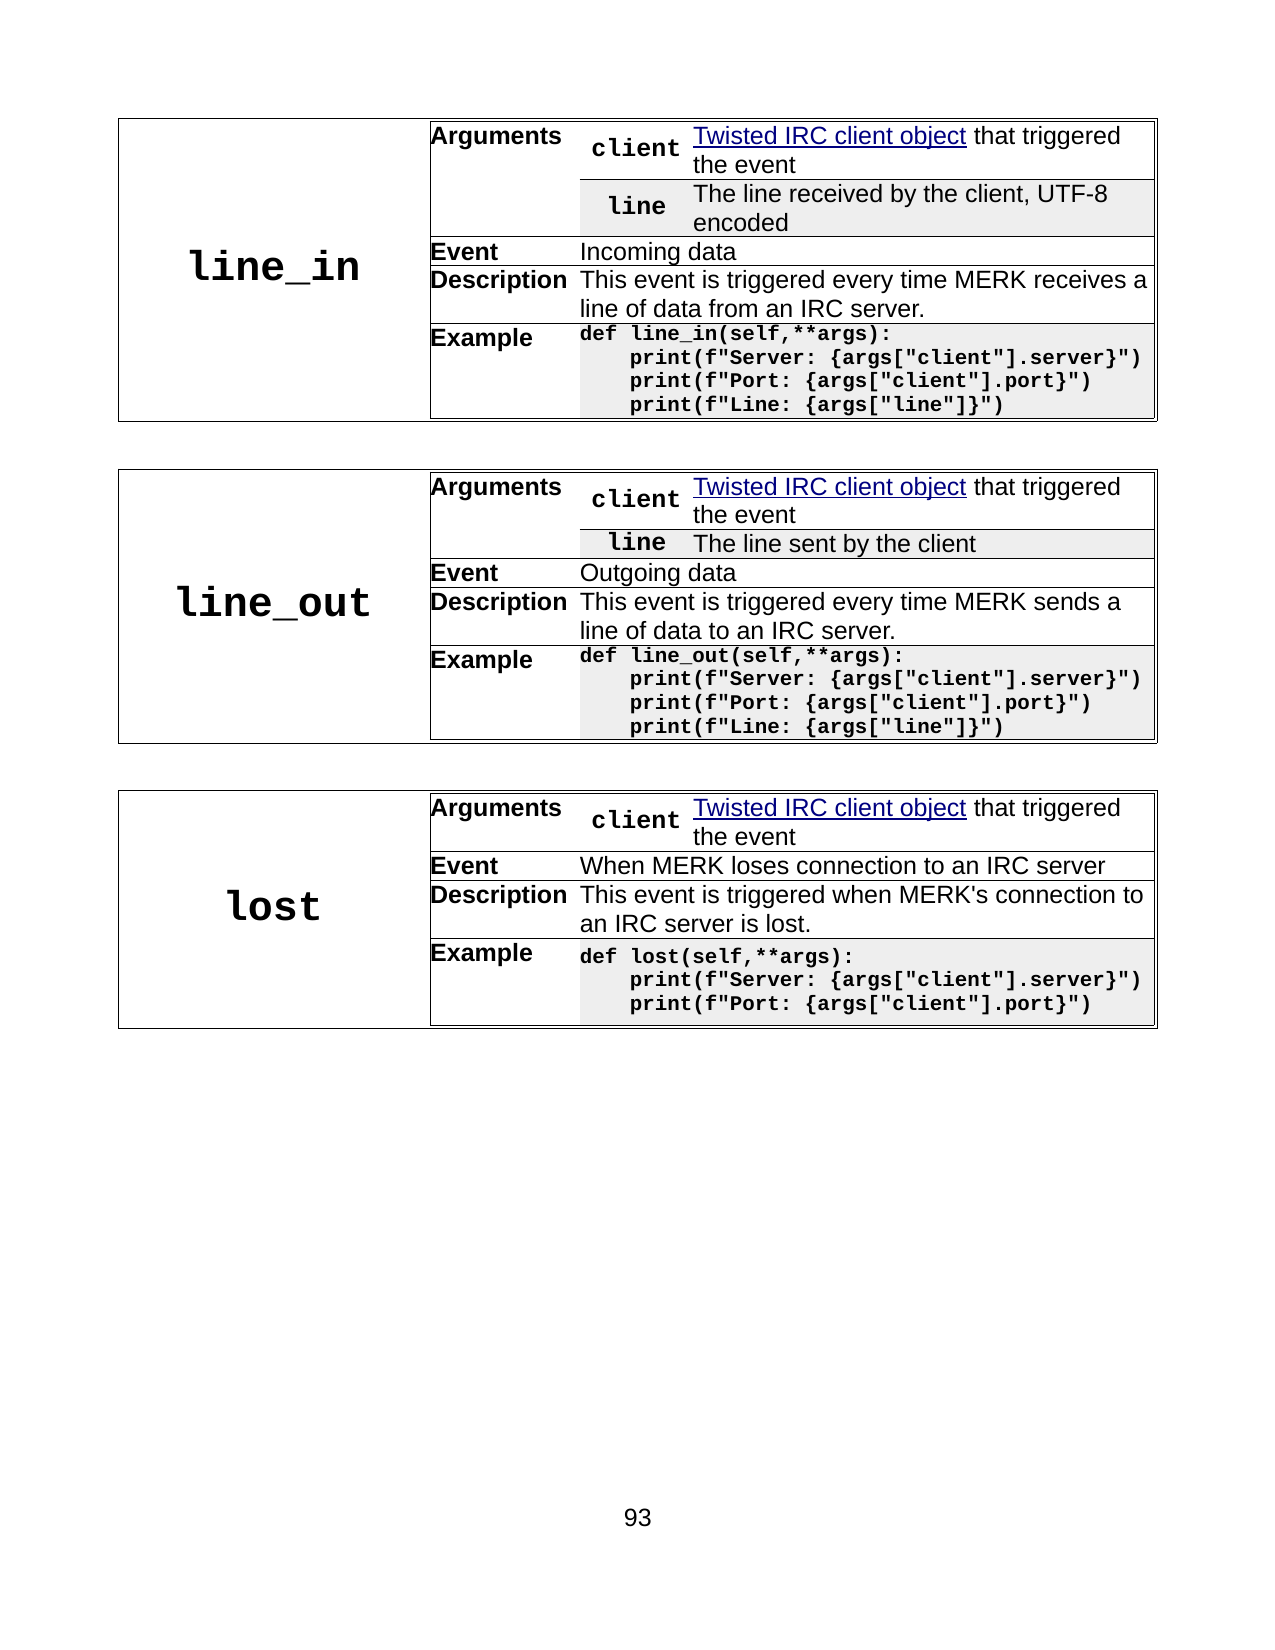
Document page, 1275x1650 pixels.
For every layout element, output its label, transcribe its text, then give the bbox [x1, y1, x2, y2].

table_cell Event [431, 559, 579, 587]
table_header lost [119, 791, 427, 1028]
table_cell Example [431, 939, 579, 1025]
table_cell This event is triggered every time MERK sends a line of data to an IRC server. [580, 588, 1154, 644]
table_cell This event is triggered every time MERK receives a line of data from an IRC server. [580, 266, 1154, 323]
table_cell def lost(self,**args): print(f"Server: {args["client"].server}") print(f"Port: {args["client"].port}") [580, 939, 1154, 1025]
table_cell def line_out(self,**args): print(f"Server: {args["client"].server}") print(f"Port: {args["client"].port}") print(f"Line: {args["line"]}") [580, 646, 1154, 739]
table_cell Description [431, 881, 579, 937]
table_header line_out [119, 470, 427, 742]
table_cell When MERK loses connection to an IRC server [580, 852, 1154, 880]
table_header Twisted IRC client object that triggered the event [693, 122, 1154, 179]
table_header Arguments [431, 794, 579, 851]
table_cell Event [431, 852, 579, 880]
table_cell Event [431, 237, 579, 265]
table_cell This event is triggered when MERK's connection to an IRC server is lost. [580, 881, 1154, 937]
table_header [427, 791, 1157, 1028]
table_header [427, 119, 1157, 421]
table_cell def line_in(self,**args): print(f"Server: {args["client"].server}") print(f"Port: {args["client"].port}") print(f"Line: {args["line"]}") [580, 324, 1154, 418]
table_cell Description [431, 266, 579, 323]
table_cell Outgoing data [580, 559, 1154, 587]
table_header [427, 470, 1157, 742]
table_cell Example [431, 324, 579, 418]
table_header line_in [119, 119, 427, 421]
table_header Arguments [431, 122, 579, 236]
table_cell Incoming data [580, 237, 1154, 265]
table_cell Description [431, 588, 579, 644]
table_header Twisted IRC client object that triggered the event [693, 473, 1154, 529]
table_header client [580, 794, 693, 851]
table_header Twisted IRC client object that triggered the event [693, 794, 1154, 851]
table_cell Example [431, 646, 579, 739]
table_cell line [580, 530, 693, 558]
table_header client [580, 122, 693, 179]
table_cell line [580, 180, 693, 236]
table_header Arguments [431, 473, 579, 558]
table_header client [580, 473, 693, 529]
table_cell The line received by the client, UTF-8 encoded [693, 180, 1154, 236]
table_cell The line sent by the client [693, 530, 1154, 558]
